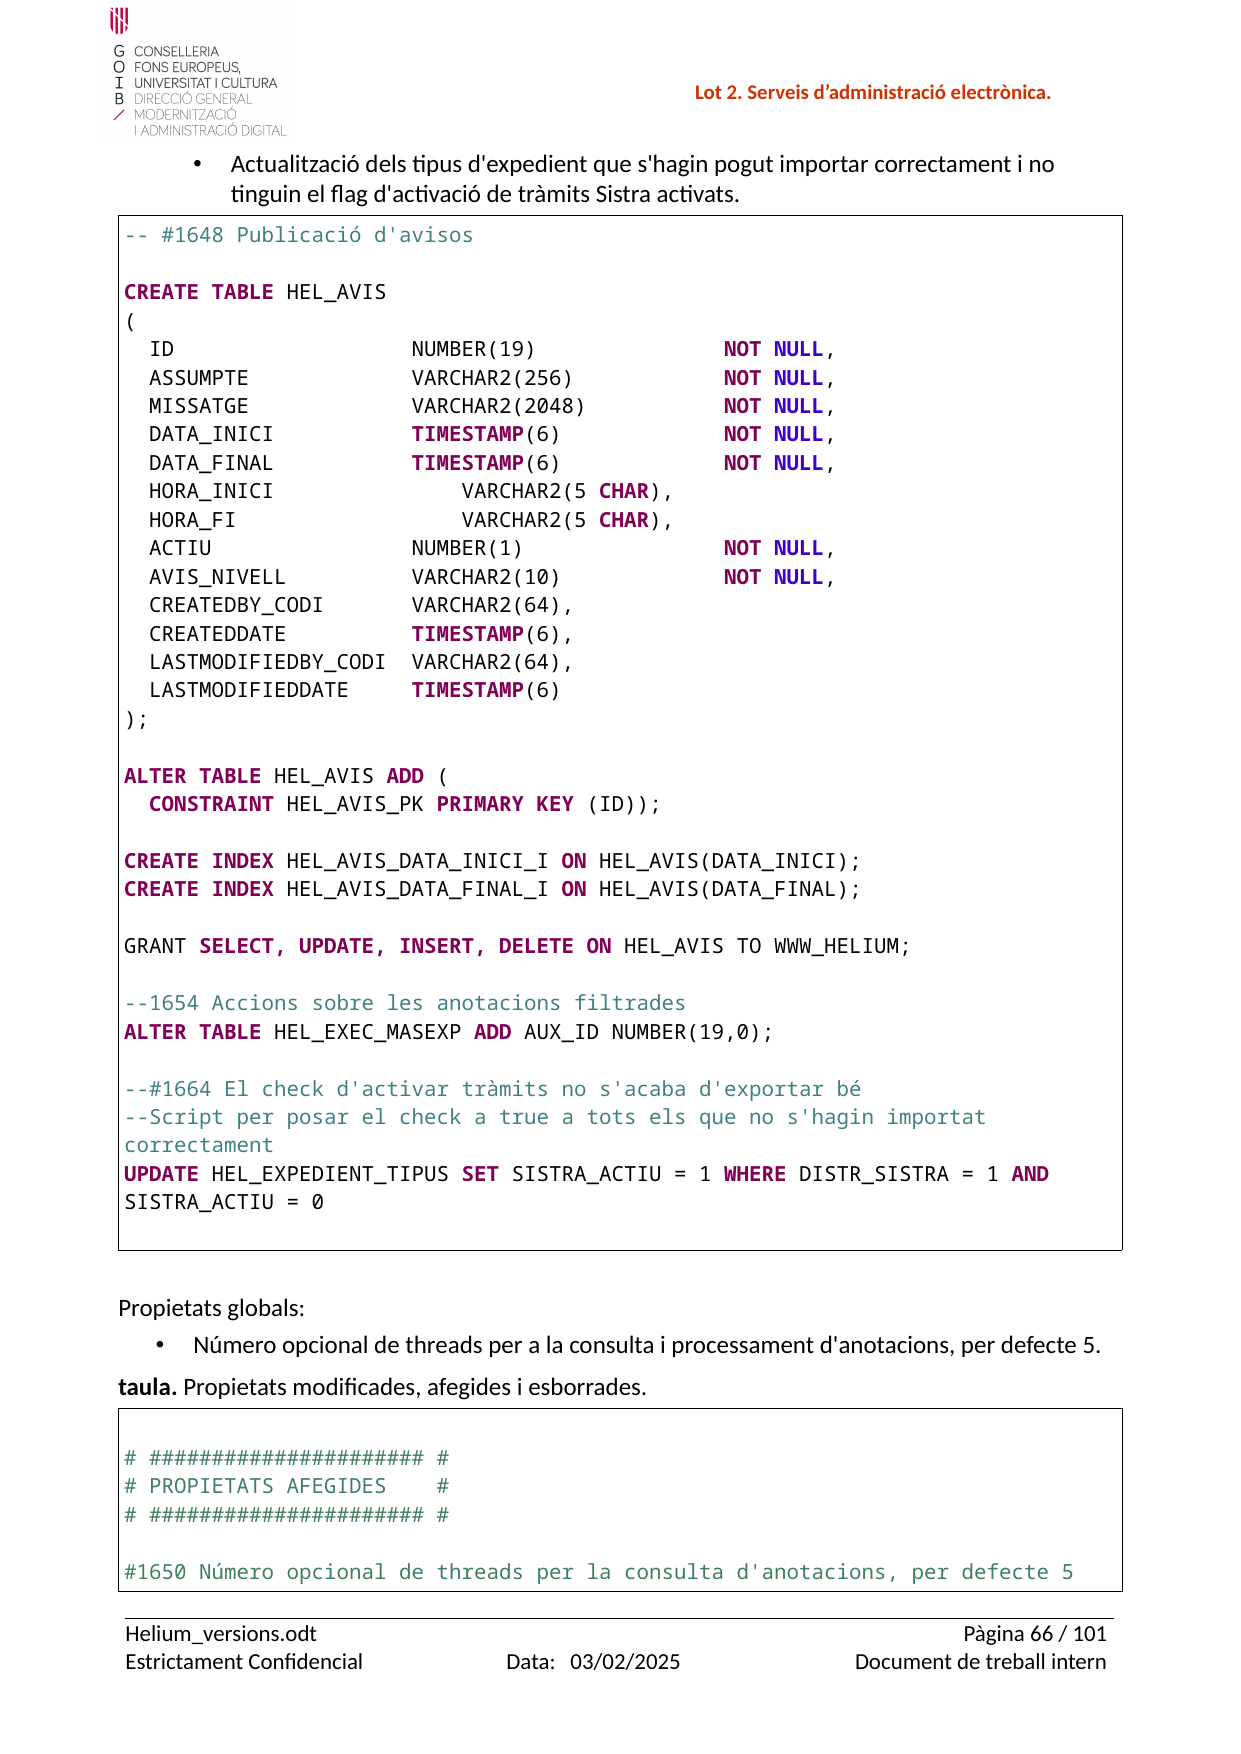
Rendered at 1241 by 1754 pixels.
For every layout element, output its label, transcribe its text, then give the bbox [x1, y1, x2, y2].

list Actualització dels tipus d'expedient que s'hagin pogut importar correctament i no tinguin el flag d'activació de tràmits Sistra activats. [193, 148, 1122, 209]
text taula. Propietats modificades, afegides i esborrades. [118, 1371, 1122, 1402]
table_header -- #1648 Publicació d'avisos CREATE TABLE HEL_AVIS ( ID NUMBER(19) NOT NULL, ASSUMPTE VARCHAR2(256) NOT NULL, MISSATGE VARCHAR2(2048) NOT NULL, DATA_INICI TIMESTAMP(6) NOT NULL, DATA_FINAL TIMESTAMP(6) NOT NULL, HORA_INICI VARCHAR2(5 CHAR), HORA_FI VARCHAR2(5 CHAR), ACTIU NUMBER(1) NOT NULL, AVIS_NIVELL VARCHAR2(10) NOT NULL, CREATEDBY_CODI VARCHAR2(64), CREATEDDATE TIMESTAMP(6), LASTMODIFIEDBY_CODI VARCHAR2(64), LASTMODIFIEDDATE TIMESTAMP(6) ); ALTER TABLE HEL_AVIS ADD ( CONSTRAINT HEL_AVIS_PK PRIMARY KEY (ID)); CREATE INDEX HEL_AVIS_DATA_INICI_I ON HEL_AVIS(DATA_INICI); CREATE INDEX HEL_AVIS_DATA_FINAL_I ON HEL_AVIS(DATA_FINAL); GRANT SELECT, UPDATE, INSERT, DELETE ON HEL_AVIS TO WWW_HELIUM; --1654 Accions sobre les anotacions filtrades ALTER TABLE HEL_EXEC_MASEXP ADD AUX_ID NUMBER(19,0); --#1664 El check d'activar tràmits no s'acaba d'exportar bé --Script per posar el check a true a tots els que no s'hagin importat correctament UPDATE HEL_EXPEDIENT_TIPUS SET SISTRA_ACTIU = 1 WHERE DISTR_SISTRA = 1 AND SISTRA_ACTIU = 0 [119, 216, 1122, 1250]
list Número opcional de threads per a la consulta i processament d'anotacions, per defecte 5. [156, 1329, 1122, 1359]
text Propietats globals: [118, 1292, 1122, 1323]
picture [100, 0, 297, 144]
table_header # ###################### # # PROPIETATS AFEGIDES # # ###################### # #1650 Número opcional de threads per la consulta d'anotacions, per defecte 5 [119, 1409, 1122, 1591]
